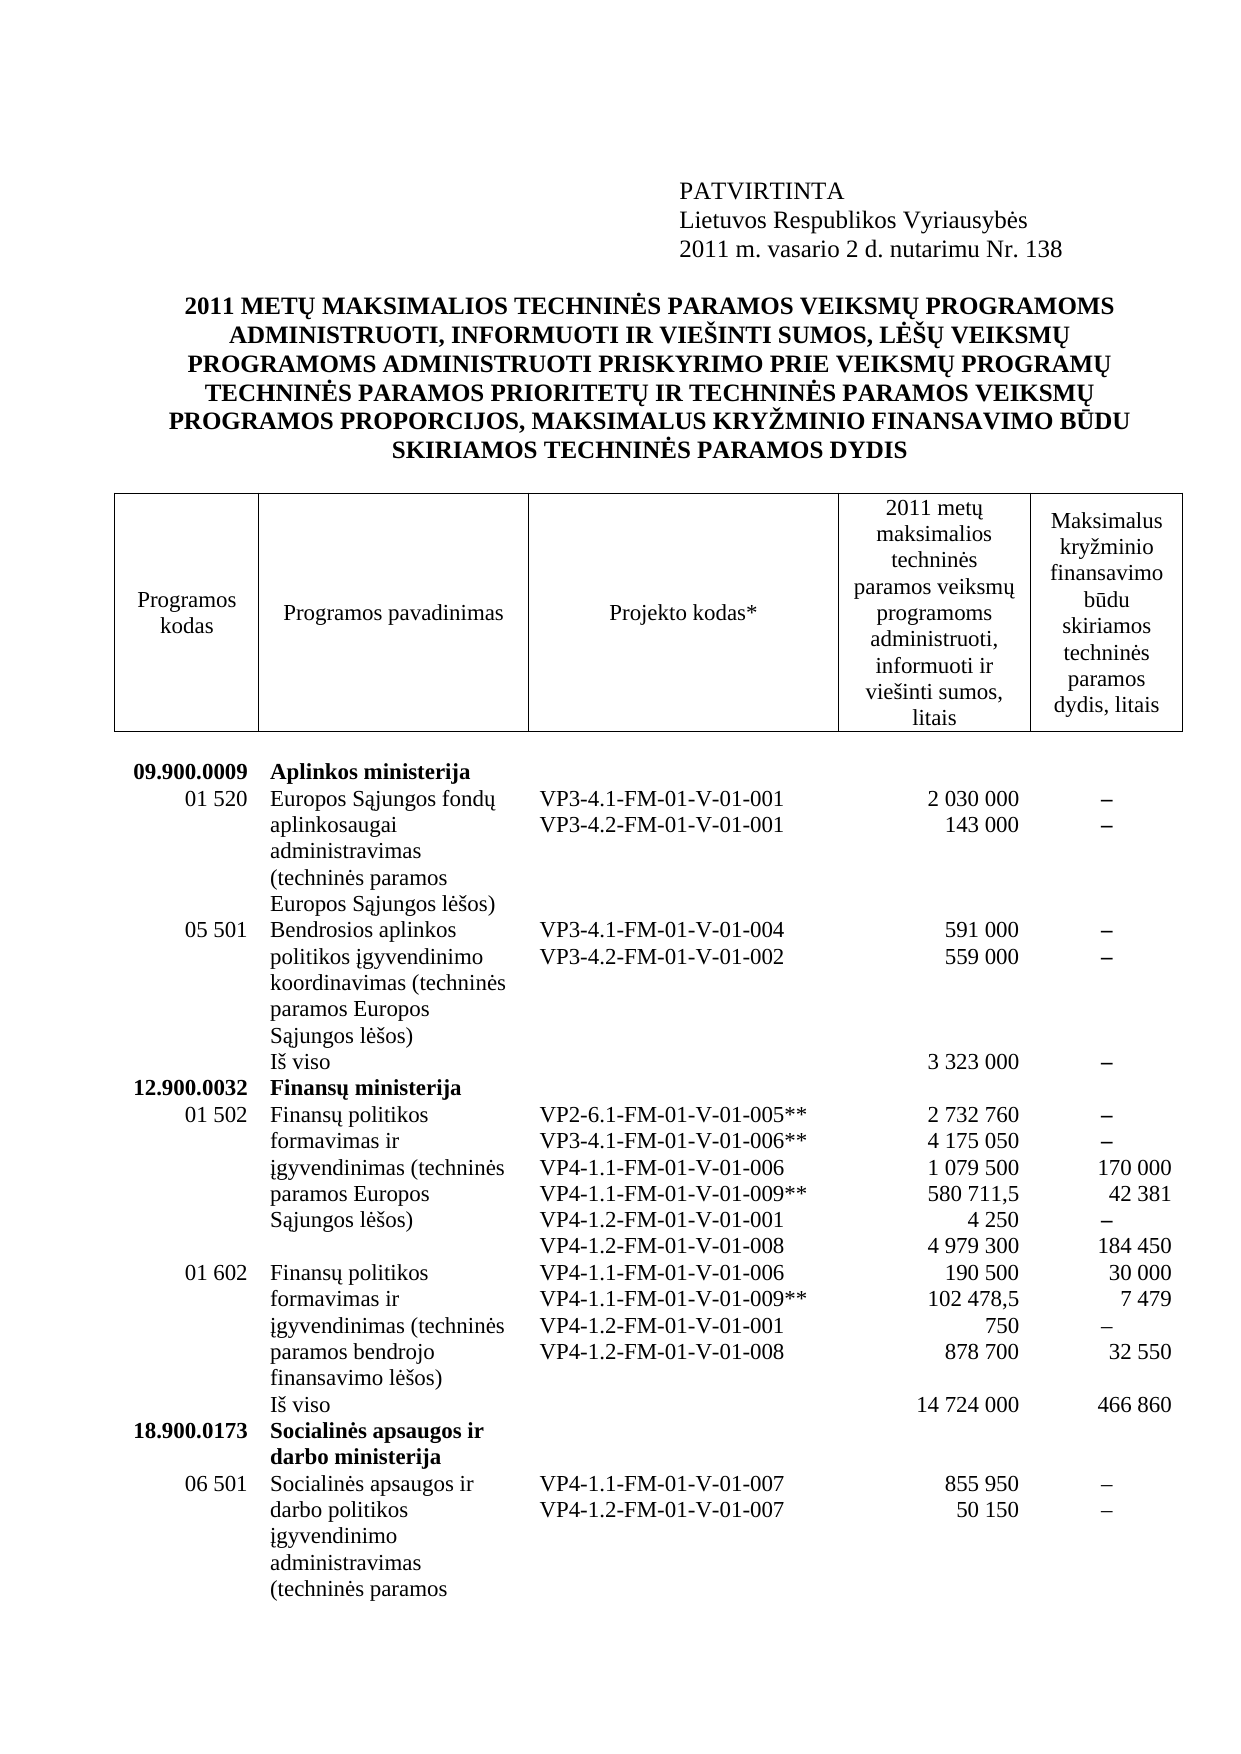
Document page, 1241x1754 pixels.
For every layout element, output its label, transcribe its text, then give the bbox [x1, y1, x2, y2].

table_cell Finansų politikos formavimas ir įgyvendinimas (techninės paramos bendrojo finansavimo lėšos) [259, 1259, 528, 1391]
table_cell 3 323 000 [838, 1048, 1030, 1074]
table_cell [528, 1075, 838, 1101]
table_cell 7 479 [1030, 1285, 1183, 1312]
table_cell Socialinės apsaugos ir darbo politikos įgyvendinimo administravimas (techninės paramos [259, 1470, 528, 1602]
table_cell 01 602 [115, 1259, 259, 1391]
table_cell 01 502 [115, 1101, 259, 1259]
table_header 2011 metų maksimalios techninės paramos veiksmų programoms administruoti, informuoti ir viešinti sumos, litais [839, 494, 1030, 731]
table_cell 12.900.0032 [115, 1075, 259, 1101]
table_cell – [1030, 811, 1183, 916]
table_cell VP3-4.1-FM-01-V-01-001 [528, 785, 838, 811]
table_cell 2 030 000 [838, 785, 1030, 811]
table_cell Europos Sąjungos fondų aplinkosaugai administravimas (techninės paramos Europos Sąjungos lėšos) [259, 785, 528, 916]
table_cell VP4-1.2-FM-01-V-01-007 [528, 1496, 838, 1602]
table_cell 1 079 500 [838, 1154, 1030, 1180]
table_cell 878 700 [838, 1338, 1030, 1391]
table_cell 102 478,5 [838, 1285, 1030, 1312]
table_cell – [1030, 943, 1183, 1048]
table_cell VP2-6.1-FM-01-V-01-005** [528, 1101, 838, 1127]
table_cell [528, 1048, 838, 1074]
text 2011 m. vasario 2 d. nutarimu Nr. 138 [148, 234, 1152, 263]
table_cell 42 381 [1030, 1180, 1183, 1206]
table_cell 750 [838, 1312, 1030, 1338]
table_cell [528, 732, 838, 758]
table_cell [259, 732, 528, 758]
text Lietuvos Respublikos Vyriausybės [148, 205, 1152, 234]
table_cell [115, 732, 259, 758]
table_cell Iš viso [259, 1048, 528, 1074]
table_cell 4 979 300 [838, 1233, 1030, 1259]
table_cell [838, 1075, 1030, 1101]
table_cell 14 724 000 [838, 1391, 1030, 1417]
table_cell VP4-1.1-FM-01-V-01-006 [528, 1259, 838, 1285]
table_cell – [1030, 1101, 1183, 1127]
table_cell 591 000 [838, 916, 1030, 943]
table_cell VP3-4.1-FM-01-V-01-004 [528, 916, 838, 943]
table_cell [1030, 1075, 1183, 1101]
table_cell 580 711,5 [838, 1180, 1030, 1206]
table_cell 170 000 [1030, 1154, 1183, 1180]
table_cell 09.900.0009 [115, 758, 259, 784]
text Patvirtinta [148, 176, 1152, 205]
table_cell VP4-1.1-FM-01-V-01-009** [528, 1180, 838, 1206]
text 2011 METŲ MAKSIMALIOS TECHNINĖS PARAMOS VEIKSMŲ PROGRAMOMS ADMINISTRUOTI, INFORMUOTI IR VIEŠINTI SUMOS, LĖŠŲ VEIKSMŲ PROGRAMOMS ADMINISTRUOTI PRISKYRIMO PRIE VEIKSMŲ PROGRAMŲ TECHNINĖS PARAMOS PRIORITETŲ IR TECHNINĖS PARAMOS VEIKSMŲ PROGRAMOS PROPORCIJOS, MAKSIMALUS KRYŽMINIO FINANSAVIMO BŪDU SKIRIAMOS TECHNINĖS PARAMOS DYDIS [148, 291, 1152, 464]
table_cell VP4-1.2-FM-01-V-01-001 [528, 1312, 838, 1338]
table_cell 50 150 [838, 1496, 1030, 1602]
table_cell – [1030, 1470, 1183, 1496]
table_cell [115, 1048, 259, 1074]
table_cell VP3-4.2-FM-01-V-01-002 [528, 943, 838, 1048]
table_header Projekto kodas* [529, 494, 838, 731]
table_cell 32 550 [1030, 1338, 1183, 1391]
table_cell 190 500 [838, 1259, 1030, 1285]
table_header Maksimalus kryžminio finansavimo būdu skiriamos techninės paramos dydis, litais [1031, 494, 1182, 731]
table_cell – [1030, 1312, 1183, 1338]
table_cell 06 501 [115, 1470, 259, 1602]
table_cell [115, 1391, 259, 1417]
table_cell 30 000 [1030, 1259, 1183, 1285]
table_cell 2 732 760 [838, 1101, 1030, 1127]
table_cell – [1030, 1127, 1183, 1153]
table_cell 559 000 [838, 943, 1030, 1048]
table_cell 4 250 [838, 1206, 1030, 1233]
table_cell Finansų politikos formavimas ir įgyvendinimas (techninės paramos Europos Sąjungos lėšos) [259, 1101, 528, 1259]
table_cell VP4-1.2-FM-01-V-01-008 [528, 1338, 838, 1391]
table_cell VP4-1.1-FM-01-V-01-007 [528, 1470, 838, 1496]
table_cell 466 860 [1030, 1391, 1183, 1417]
table_cell Socialinės apsaugos ir darbo ministerija [259, 1417, 528, 1470]
table_cell – [1030, 1496, 1183, 1602]
table_cell 855 950 [838, 1470, 1030, 1496]
table_cell VP4-1.1-FM-01-V-01-006 [528, 1154, 838, 1180]
table_cell 01 520 [115, 785, 259, 916]
table_cell [1030, 1417, 1183, 1470]
table_cell Finansų ministerija [259, 1075, 528, 1101]
table_cell VP4-1.2-FM-01-V-01-001 [528, 1206, 838, 1233]
table_cell [838, 1417, 1030, 1470]
table_cell VP3-4.2-FM-01-V-01-001 [528, 811, 838, 916]
table_cell 143 000 [838, 811, 1030, 916]
table_cell – [1030, 1048, 1183, 1074]
table_cell 18.900.0173 [115, 1417, 259, 1470]
table_cell 184 450 [1030, 1233, 1183, 1259]
table_cell Bendrosios aplinkos politikos įgyvendinimo koordinavimas (techninės paramos Europos Sąjungos lėšos) [259, 916, 528, 1048]
table_cell VP4-1.1-FM-01-V-01-009** [528, 1285, 838, 1312]
table_cell [1030, 758, 1183, 784]
table_cell [838, 732, 1030, 758]
table_cell – [1030, 785, 1183, 811]
table_cell [528, 1417, 838, 1470]
table_cell [528, 1391, 838, 1417]
table_header Programos kodas [115, 494, 258, 731]
table_cell [528, 758, 838, 784]
table_cell 4 175 050 [838, 1127, 1030, 1153]
table_cell VP3-4.1-FM-01-V-01-006** [528, 1127, 838, 1153]
table_cell [838, 758, 1030, 784]
table_cell [1030, 732, 1183, 758]
table_cell Iš viso [259, 1391, 528, 1417]
table_cell – [1030, 916, 1183, 943]
table_cell – [1030, 1206, 1183, 1233]
table_cell VP4-1.2-FM-01-V-01-008 [528, 1233, 838, 1259]
table_cell Aplinkos ministerija [259, 758, 528, 784]
table_cell 05 501 [115, 916, 259, 1048]
table_header Programos pavadinimas [259, 494, 528, 731]
